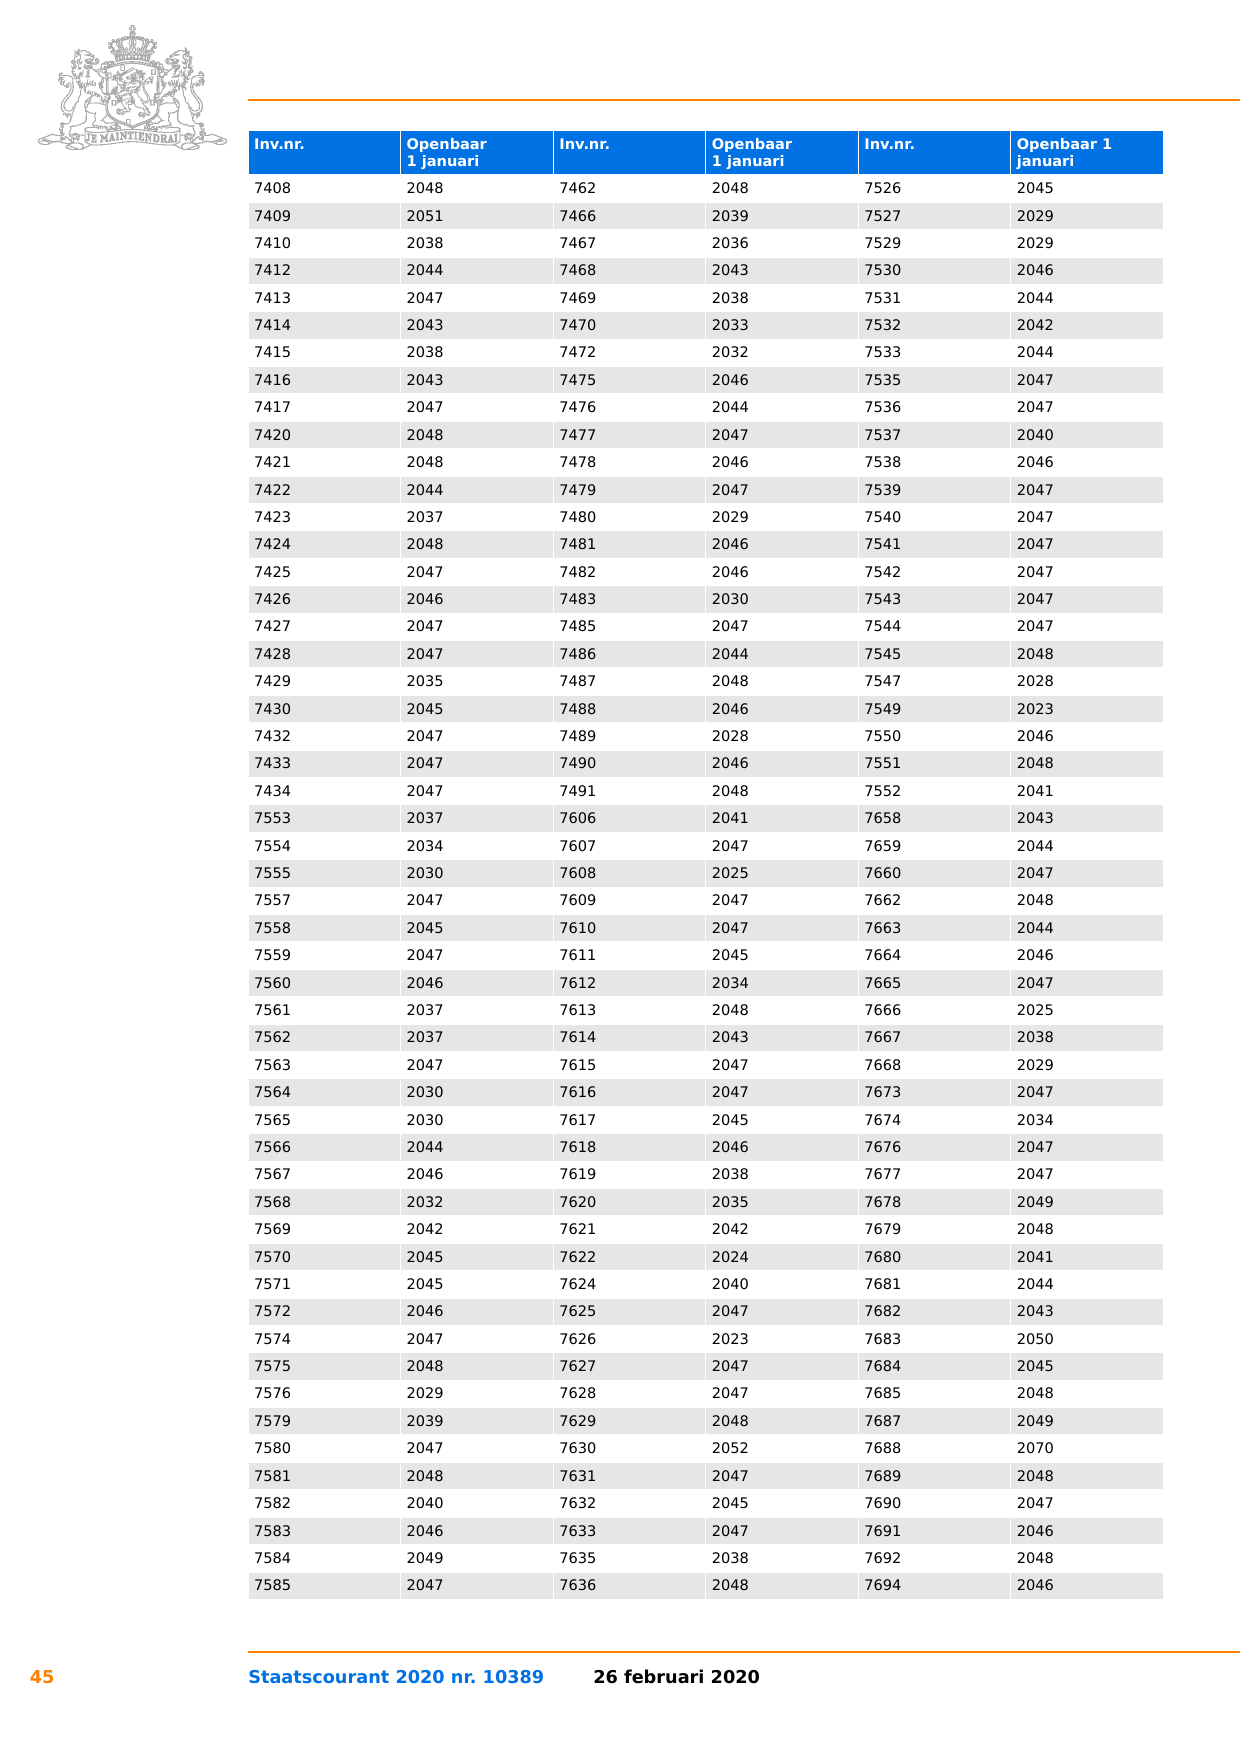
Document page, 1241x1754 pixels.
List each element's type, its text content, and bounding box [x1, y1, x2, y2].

table_cell 7433 [249, 751, 400, 777]
table_cell 2029 [401, 1381, 553, 1407]
table_cell 7469 [554, 285, 705, 311]
table_cell 7584 [249, 1545, 400, 1571]
table_cell 7532 [859, 312, 1010, 339]
table_cell 2048 [706, 778, 858, 804]
table_cell 7476 [554, 395, 705, 421]
table_cell 2035 [706, 1189, 858, 1215]
table_cell 7481 [554, 531, 705, 558]
table_cell 7636 [554, 1573, 705, 1599]
table_cell 7547 [859, 669, 1010, 695]
table_cell 2045 [1011, 175, 1163, 202]
table_header Inv.nr. [554, 131, 705, 174]
table_cell 2046 [401, 1162, 553, 1188]
table_cell 7563 [249, 1052, 400, 1078]
table_cell 2048 [706, 997, 858, 1023]
table_cell 2048 [1011, 1463, 1163, 1489]
table_cell 7430 [249, 696, 400, 722]
table_cell 2030 [401, 1107, 553, 1133]
table_cell 7527 [859, 203, 1010, 229]
table_cell 7576 [249, 1381, 400, 1407]
table_cell 7607 [554, 833, 705, 859]
table_cell 7420 [249, 422, 400, 448]
table_cell 2047 [401, 1573, 553, 1599]
table_cell 7462 [554, 175, 705, 202]
table_cell 7685 [859, 1381, 1010, 1407]
table_cell 7487 [554, 669, 705, 695]
table_cell 2044 [1011, 285, 1163, 311]
table_cell 2047 [1011, 531, 1163, 558]
table_cell 2045 [401, 1244, 553, 1270]
table_cell 7691 [859, 1518, 1010, 1544]
table_cell 7466 [554, 203, 705, 229]
table_cell 2041 [706, 805, 858, 832]
table_cell 7690 [859, 1490, 1010, 1517]
table_cell 7560 [249, 970, 400, 996]
table_cell 2048 [1011, 1216, 1163, 1243]
table_cell 7564 [249, 1079, 400, 1106]
table_cell 2032 [401, 1189, 553, 1215]
table_cell 7683 [859, 1326, 1010, 1352]
table_cell 7416 [249, 367, 400, 393]
table_cell 7536 [859, 395, 1010, 421]
table_cell 2043 [706, 258, 858, 284]
table_cell 7561 [249, 997, 400, 1023]
table_cell 7555 [249, 860, 400, 887]
table_cell 7422 [249, 477, 400, 503]
table_header Inv.nr. [859, 131, 1010, 174]
table_cell 7468 [554, 258, 705, 284]
table_cell 7426 [249, 586, 400, 613]
table_cell 2046 [1011, 723, 1163, 749]
table_cell 2048 [401, 1353, 553, 1380]
table_cell 2044 [1011, 833, 1163, 859]
table_cell 7425 [249, 559, 400, 585]
table_cell 2042 [401, 1216, 553, 1243]
table_cell 2047 [401, 395, 553, 421]
table_cell 2044 [401, 1134, 553, 1161]
table_cell 2040 [1011, 422, 1163, 448]
table_cell 7611 [554, 943, 705, 969]
table_cell 2047 [706, 1381, 858, 1407]
table_cell 7583 [249, 1518, 400, 1544]
table_cell 2048 [706, 1573, 858, 1599]
table_cell 7620 [554, 1189, 705, 1215]
table_cell 2048 [706, 1408, 858, 1434]
table_cell 2047 [706, 477, 858, 503]
table_cell 2044 [1011, 340, 1163, 366]
table_cell 7668 [859, 1052, 1010, 1078]
table_header Inv.nr. [249, 131, 400, 174]
table_cell 2038 [706, 1162, 858, 1188]
table_cell 7551 [859, 751, 1010, 777]
table_cell 2047 [706, 888, 858, 914]
table_cell 7415 [249, 340, 400, 366]
table_cell 2045 [706, 1107, 858, 1133]
picture [38, 25, 227, 150]
table_cell 7538 [859, 449, 1010, 476]
table_cell 2046 [706, 449, 858, 476]
table_cell 2043 [401, 312, 553, 339]
table_cell 7618 [554, 1134, 705, 1161]
table_cell 2040 [401, 1490, 553, 1517]
table_cell 7558 [249, 915, 400, 941]
table_cell 2047 [1011, 1079, 1163, 1106]
table_cell 7428 [249, 641, 400, 667]
table_cell 7421 [249, 449, 400, 476]
table_cell 7581 [249, 1463, 400, 1489]
table_cell 2050 [1011, 1326, 1163, 1352]
table_cell 7633 [554, 1518, 705, 1544]
table_cell 7624 [554, 1271, 705, 1297]
table_cell 2048 [1011, 888, 1163, 914]
table_cell 7619 [554, 1162, 705, 1188]
table_cell 7575 [249, 1353, 400, 1380]
table_cell 2045 [401, 696, 553, 722]
table_cell 7424 [249, 531, 400, 558]
table_cell 2048 [401, 175, 553, 202]
table_cell 7539 [859, 477, 1010, 503]
table_cell 2033 [706, 312, 858, 339]
table_cell 7412 [249, 258, 400, 284]
table_cell 7615 [554, 1052, 705, 1078]
table_cell 2047 [706, 1299, 858, 1325]
table_cell 7568 [249, 1189, 400, 1215]
table_cell 2047 [401, 1052, 553, 1078]
table_cell 2044 [401, 258, 553, 284]
table_cell 7475 [554, 367, 705, 393]
table_cell 2043 [401, 367, 553, 393]
table_cell 7544 [859, 614, 1010, 640]
table_cell 2046 [1011, 1518, 1163, 1544]
table_cell 2023 [1011, 696, 1163, 722]
table_cell 7408 [249, 175, 400, 202]
table_cell 2047 [706, 1052, 858, 1078]
table_cell 2030 [401, 860, 553, 887]
table_cell 7541 [859, 531, 1010, 558]
table_cell 2046 [706, 1134, 858, 1161]
table_cell 2047 [401, 285, 553, 311]
table_cell 7613 [554, 997, 705, 1023]
table_cell 2046 [1011, 1573, 1163, 1599]
table_cell 7632 [554, 1490, 705, 1517]
table_cell 2045 [706, 1490, 858, 1517]
table_cell 2047 [1011, 1134, 1163, 1161]
table_cell 2047 [1011, 970, 1163, 996]
table_cell 2047 [706, 422, 858, 448]
table_header Openbaar 1 januari [1011, 131, 1163, 174]
table_cell 7662 [859, 888, 1010, 914]
table_cell 2040 [706, 1271, 858, 1297]
table_cell 2025 [706, 860, 858, 887]
table_cell 2046 [401, 1299, 553, 1325]
table_cell 2047 [1011, 477, 1163, 503]
table_cell 2028 [706, 723, 858, 749]
table_cell 7554 [249, 833, 400, 859]
table_cell 7479 [554, 477, 705, 503]
table_cell 2048 [1011, 1545, 1163, 1571]
table_cell 2047 [706, 1079, 858, 1106]
table_cell 7540 [859, 504, 1010, 530]
table_cell 2047 [1011, 1162, 1163, 1188]
table_cell 7552 [859, 778, 1010, 804]
table_cell 2047 [1011, 559, 1163, 585]
table_cell 2030 [401, 1079, 553, 1106]
table_cell 2037 [401, 1025, 553, 1051]
table_cell 2035 [401, 669, 553, 695]
table_cell 7530 [859, 258, 1010, 284]
table_cell 2029 [1011, 1052, 1163, 1078]
table_cell 7625 [554, 1299, 705, 1325]
table_cell 7409 [249, 203, 400, 229]
table_cell 7432 [249, 723, 400, 749]
table_cell 2046 [401, 970, 553, 996]
table_cell 2037 [401, 504, 553, 530]
table_cell 7569 [249, 1216, 400, 1243]
table_cell 7674 [859, 1107, 1010, 1133]
table_cell 2047 [401, 559, 553, 585]
table_cell 7477 [554, 422, 705, 448]
table_cell 2037 [401, 805, 553, 832]
table_cell 2048 [401, 422, 553, 448]
table_cell 7566 [249, 1134, 400, 1161]
table_cell 2042 [1011, 312, 1163, 339]
table_cell 7491 [554, 778, 705, 804]
table_cell 7537 [859, 422, 1010, 448]
table_cell 7549 [859, 696, 1010, 722]
table_cell 7585 [249, 1573, 400, 1599]
table_cell 2024 [706, 1244, 858, 1270]
table_cell 2046 [706, 559, 858, 585]
table_cell 2038 [706, 1545, 858, 1571]
table_cell 2028 [1011, 669, 1163, 695]
table_cell 7676 [859, 1134, 1010, 1161]
table_cell 7553 [249, 805, 400, 832]
table_cell 2047 [401, 641, 553, 667]
table_cell 7660 [859, 860, 1010, 887]
table_cell 2034 [1011, 1107, 1163, 1133]
table_cell 7622 [554, 1244, 705, 1270]
table_cell 7565 [249, 1107, 400, 1133]
table_cell 7689 [859, 1463, 1010, 1489]
table_cell 7413 [249, 285, 400, 311]
table_cell 7628 [554, 1381, 705, 1407]
table_cell 7535 [859, 367, 1010, 393]
table_cell 7489 [554, 723, 705, 749]
table_cell 7612 [554, 970, 705, 996]
table_cell 7692 [859, 1545, 1010, 1571]
table_cell 2044 [401, 477, 553, 503]
table_cell 7529 [859, 230, 1010, 256]
table_cell 7410 [249, 230, 400, 256]
table_cell 7579 [249, 1408, 400, 1434]
table_cell 2048 [401, 531, 553, 558]
table_cell 2046 [401, 1518, 553, 1544]
table_header Openbaar 1 januari [706, 131, 858, 174]
table_cell 2045 [706, 943, 858, 969]
table_cell 2048 [706, 669, 858, 695]
table_cell 2044 [706, 641, 858, 667]
table_cell 7606 [554, 805, 705, 832]
table_cell 7472 [554, 340, 705, 366]
table_cell 2047 [401, 1436, 553, 1462]
table_cell 7427 [249, 614, 400, 640]
table_cell 2048 [1011, 641, 1163, 667]
table_cell 2047 [706, 915, 858, 941]
table_cell 7608 [554, 860, 705, 887]
table_cell 2045 [401, 915, 553, 941]
table_cell 2043 [1011, 805, 1163, 832]
table_cell 2049 [1011, 1408, 1163, 1434]
table_cell 7687 [859, 1408, 1010, 1434]
table_cell 2044 [706, 395, 858, 421]
table_cell 2047 [401, 723, 553, 749]
table_cell 7559 [249, 943, 400, 969]
table_cell 7580 [249, 1436, 400, 1462]
table_cell 2047 [1011, 586, 1163, 613]
table_cell 2047 [401, 751, 553, 777]
table_cell 2047 [1011, 1490, 1163, 1517]
table_cell 2043 [1011, 1299, 1163, 1325]
table_cell 7434 [249, 778, 400, 804]
table_cell 2046 [706, 367, 858, 393]
table_cell 2037 [401, 997, 553, 1023]
table_cell 2048 [401, 1463, 553, 1489]
table_cell 2046 [706, 531, 858, 558]
table_cell 7667 [859, 1025, 1010, 1051]
table_cell 2034 [401, 833, 553, 859]
table_cell 2039 [401, 1408, 553, 1434]
table_cell 7423 [249, 504, 400, 530]
table_cell 7677 [859, 1162, 1010, 1188]
table_cell 2044 [1011, 1271, 1163, 1297]
table_cell 7429 [249, 669, 400, 695]
table_cell 2047 [1011, 860, 1163, 887]
table_cell 7609 [554, 888, 705, 914]
table_cell 2047 [706, 614, 858, 640]
table_cell 2047 [706, 833, 858, 859]
table_cell 7629 [554, 1408, 705, 1434]
table_cell 2047 [1011, 395, 1163, 421]
table_cell 2043 [706, 1025, 858, 1051]
table_cell 7688 [859, 1436, 1010, 1462]
table_cell 2051 [401, 203, 553, 229]
table_cell 7562 [249, 1025, 400, 1051]
table_cell 7673 [859, 1079, 1010, 1106]
table_cell 7483 [554, 586, 705, 613]
table_cell 7526 [859, 175, 1010, 202]
table_cell 7414 [249, 312, 400, 339]
table_cell 7574 [249, 1326, 400, 1352]
table_cell 7681 [859, 1271, 1010, 1297]
table_cell 7542 [859, 559, 1010, 585]
table_cell 7545 [859, 641, 1010, 667]
table_cell 2041 [1011, 778, 1163, 804]
table_cell 7490 [554, 751, 705, 777]
table_cell 7557 [249, 888, 400, 914]
table_cell 2049 [401, 1545, 553, 1571]
table_cell 7684 [859, 1353, 1010, 1380]
table_cell 7621 [554, 1216, 705, 1243]
table_cell 7543 [859, 586, 1010, 613]
table_cell 2041 [1011, 1244, 1163, 1270]
table_cell 7488 [554, 696, 705, 722]
table_cell 7480 [554, 504, 705, 530]
table_cell 2048 [1011, 751, 1163, 777]
table_cell 7582 [249, 1490, 400, 1517]
table_cell 7682 [859, 1299, 1010, 1325]
table_cell 2038 [401, 230, 553, 256]
table_cell 7626 [554, 1326, 705, 1352]
table_cell 7635 [554, 1545, 705, 1571]
table_cell 7630 [554, 1436, 705, 1462]
table_cell 7663 [859, 915, 1010, 941]
table_cell 2046 [401, 586, 553, 613]
table_cell 2046 [706, 696, 858, 722]
table_cell 7467 [554, 230, 705, 256]
table_cell 7610 [554, 915, 705, 941]
table_cell 2042 [706, 1216, 858, 1243]
table_cell 2048 [401, 449, 553, 476]
table_cell 2046 [706, 751, 858, 777]
table_cell 2034 [706, 970, 858, 996]
table_cell 2045 [1011, 1353, 1163, 1380]
table_cell 2038 [706, 285, 858, 311]
table_cell 2039 [706, 203, 858, 229]
table_cell 2052 [706, 1436, 858, 1462]
table_cell 2070 [1011, 1436, 1163, 1462]
table_cell 2038 [1011, 1025, 1163, 1051]
table_cell 7627 [554, 1353, 705, 1380]
table_cell 2046 [1011, 449, 1163, 476]
table_cell 2047 [1011, 367, 1163, 393]
table_cell 2029 [1011, 203, 1163, 229]
table_cell 7614 [554, 1025, 705, 1051]
table_cell 7482 [554, 559, 705, 585]
table_cell 2046 [1011, 258, 1163, 284]
table_cell 7470 [554, 312, 705, 339]
table_cell 2045 [401, 1271, 553, 1297]
table_cell 2030 [706, 586, 858, 613]
table_cell 2049 [1011, 1189, 1163, 1215]
table_cell 2048 [1011, 1381, 1163, 1407]
table_cell 2032 [706, 340, 858, 366]
table_cell 2047 [401, 1326, 553, 1352]
table_cell 2047 [1011, 614, 1163, 640]
table_cell 7664 [859, 943, 1010, 969]
table_cell 7665 [859, 970, 1010, 996]
table_cell 2047 [401, 614, 553, 640]
table_cell 2023 [706, 1326, 858, 1352]
table_cell 2044 [1011, 915, 1163, 941]
table_cell 2048 [706, 175, 858, 202]
table_cell 7679 [859, 1216, 1010, 1243]
table_cell 7659 [859, 833, 1010, 859]
table_cell 7680 [859, 1244, 1010, 1270]
table_cell 7631 [554, 1463, 705, 1489]
table_cell 2047 [401, 943, 553, 969]
table_cell 2046 [1011, 943, 1163, 969]
table_cell 2025 [1011, 997, 1163, 1023]
table_cell 2047 [1011, 504, 1163, 530]
table_header Openbaar 1 januari [401, 131, 553, 174]
table_cell 7417 [249, 395, 400, 421]
table_cell 2047 [706, 1518, 858, 1544]
table_cell 7531 [859, 285, 1010, 311]
table_cell 7616 [554, 1079, 705, 1106]
table_cell 2036 [706, 230, 858, 256]
table_cell 7678 [859, 1189, 1010, 1215]
table_cell 7570 [249, 1244, 400, 1270]
table_cell 7571 [249, 1271, 400, 1297]
table_cell 7533 [859, 340, 1010, 366]
table_cell 7658 [859, 805, 1010, 832]
table_cell 7617 [554, 1107, 705, 1133]
table_cell 7478 [554, 449, 705, 476]
table_cell 7572 [249, 1299, 400, 1325]
table_cell 7694 [859, 1573, 1010, 1599]
table_cell 2029 [1011, 230, 1163, 256]
table_cell 2047 [706, 1463, 858, 1489]
table_cell 2038 [401, 340, 553, 366]
table_cell 7550 [859, 723, 1010, 749]
table_cell 2047 [706, 1353, 858, 1380]
table_cell 2029 [706, 504, 858, 530]
table_cell 7666 [859, 997, 1010, 1023]
table_cell 2047 [401, 888, 553, 914]
table_cell 7567 [249, 1162, 400, 1188]
table_cell 7485 [554, 614, 705, 640]
table_cell 2047 [401, 778, 553, 804]
table_cell 7486 [554, 641, 705, 667]
